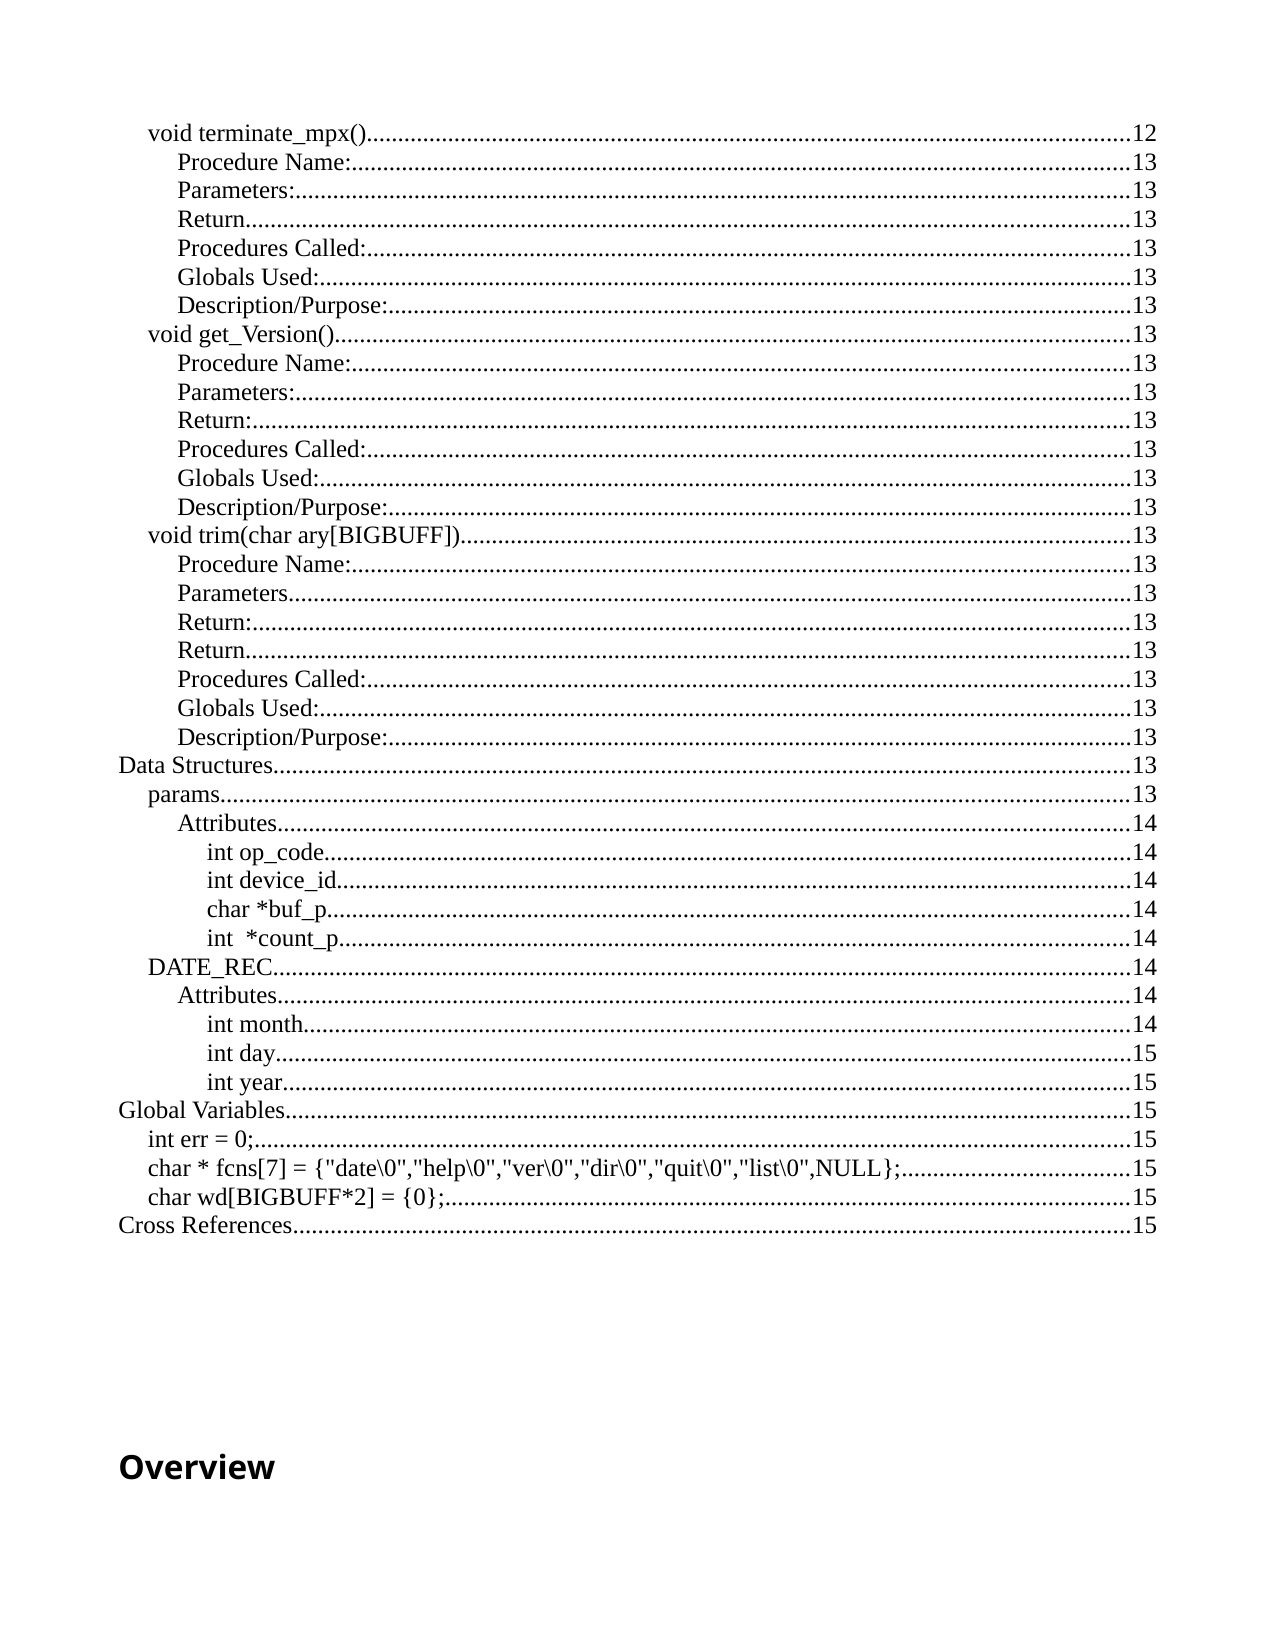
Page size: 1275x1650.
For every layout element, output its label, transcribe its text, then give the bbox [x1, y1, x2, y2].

text Description/Purpose: 13 [177, 492, 1157, 521]
text Cross References 15 [118, 1211, 1157, 1239]
text DATE_REC 14 [148, 952, 1157, 981]
text Parameters: 13 [177, 377, 1157, 406]
text int month 14 [207, 1009, 1157, 1038]
text Attributes 14 [177, 808, 1157, 837]
text char * fcns[7] = {"date\0","help\0","ver\0","dir\0","quit\0","list\0",NULL}; 15 [148, 1153, 1157, 1182]
text Globals Used: 13 [177, 463, 1157, 492]
text Global Variables 15 [118, 1096, 1157, 1124]
text Procedures Called: 13 [177, 664, 1157, 693]
text char wd[BIGBUFF*2] = {0}; 15 [148, 1182, 1157, 1211]
text void trim(char ary[BIGBUFF]) 13 [148, 521, 1157, 549]
text Procedure Name: 13 [177, 147, 1157, 176]
text int err = 0; 15 [148, 1124, 1157, 1153]
text Procedure Name: 13 [177, 549, 1157, 578]
text Attributes 14 [177, 981, 1157, 1009]
text Data Structures 13 [118, 751, 1157, 779]
text Parameters 13 [177, 578, 1157, 607]
text Description/Purpose: 13 [177, 722, 1157, 751]
text Return 13 [177, 636, 1157, 664]
text int year 15 [207, 1067, 1157, 1096]
text char *buf_p 14 [207, 894, 1157, 923]
text Globals Used: 13 [177, 693, 1157, 722]
text Return 13 [177, 204, 1157, 233]
text int *count_p 14 [207, 923, 1157, 952]
text Return: 13 [177, 406, 1157, 434]
text Procedure Name: 13 [177, 348, 1157, 377]
text Procedures Called: 13 [177, 434, 1157, 463]
text int device_id 14 [207, 866, 1157, 894]
text void get_Version() 13 [148, 319, 1157, 348]
text int day 15 [207, 1038, 1157, 1067]
text Procedures Called: 13 [177, 233, 1157, 262]
text Return: 13 [177, 607, 1157, 636]
text void terminate_mpx() 12 [148, 118, 1157, 147]
text params 13 [148, 779, 1157, 808]
text Parameters: 13 [177, 176, 1157, 204]
text Globals Used: 13 [177, 262, 1157, 291]
text Overview [118, 1444, 1157, 1489]
text int op_code 14 [207, 837, 1157, 866]
text Description/Purpose: 13 [177, 291, 1157, 319]
